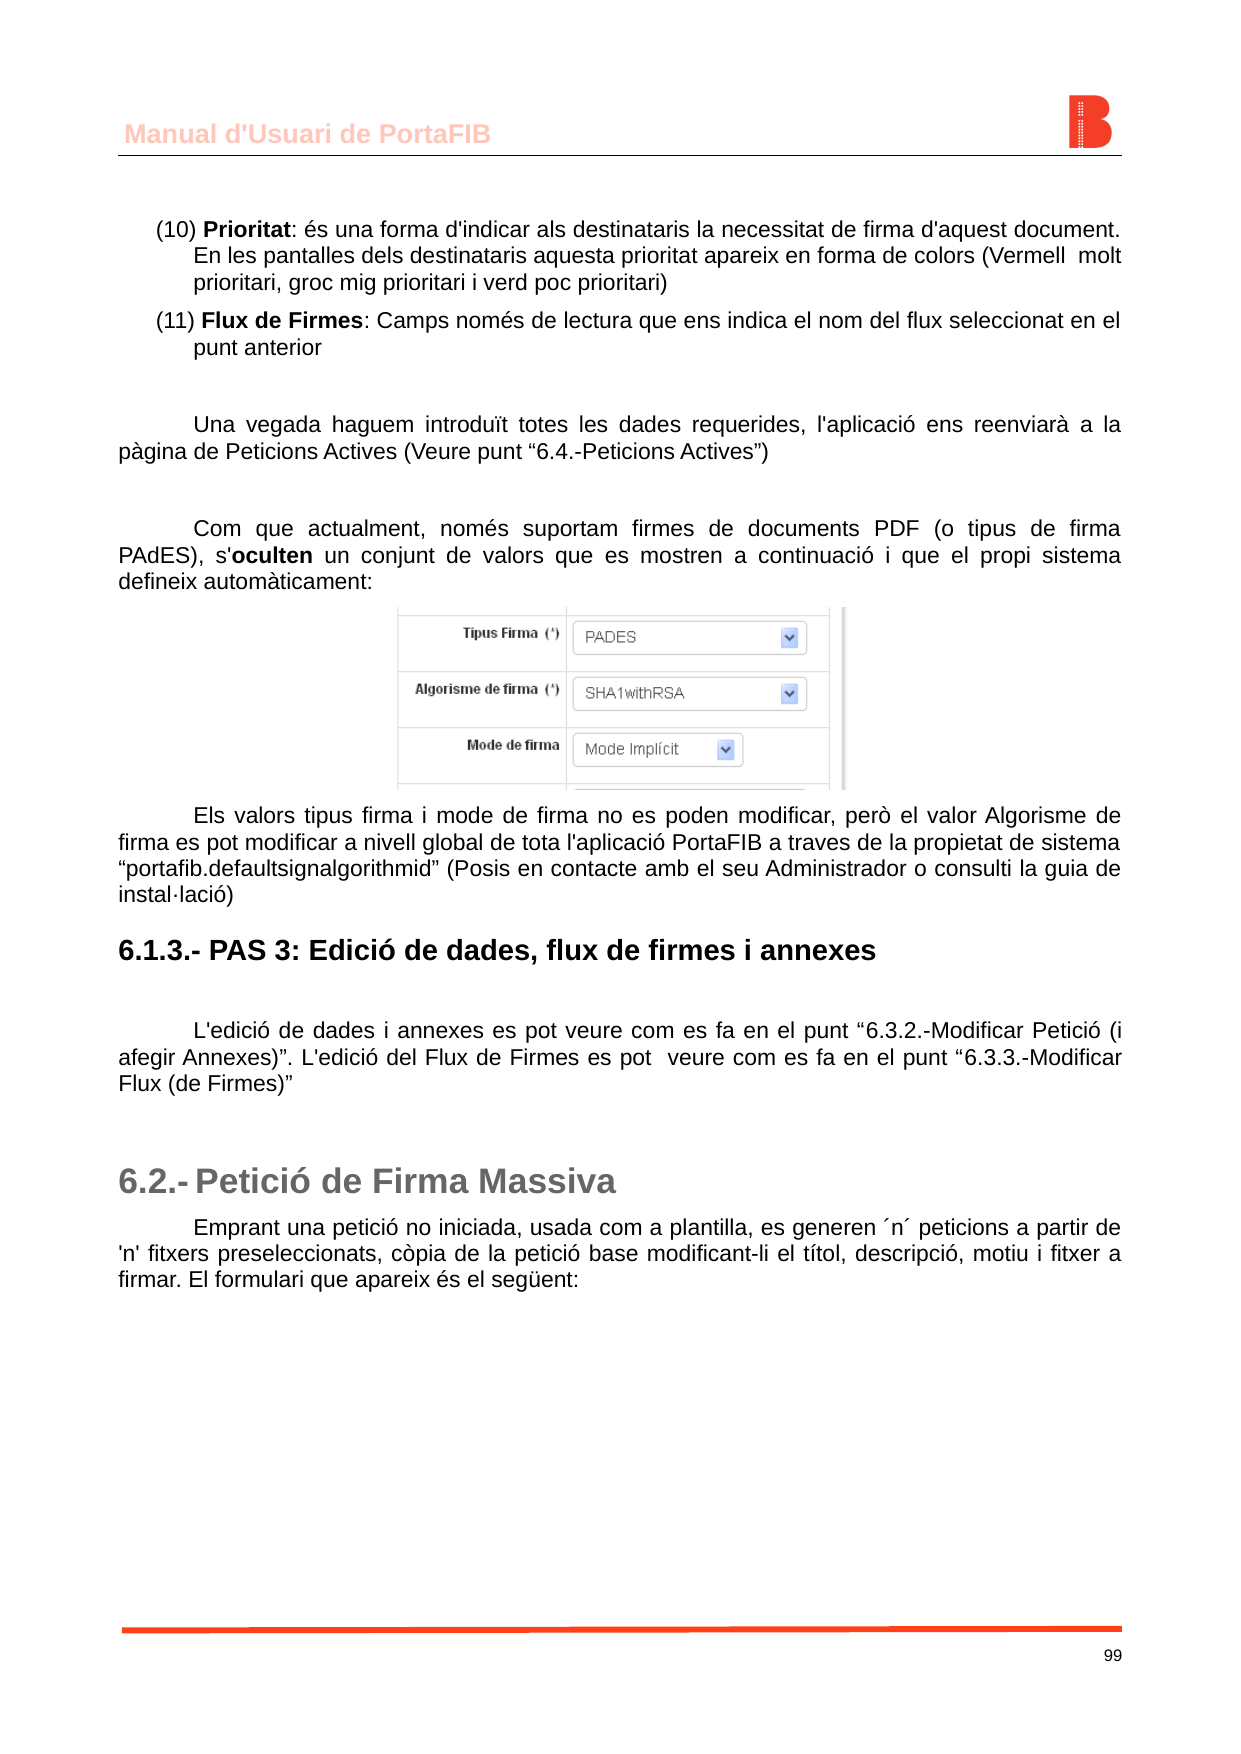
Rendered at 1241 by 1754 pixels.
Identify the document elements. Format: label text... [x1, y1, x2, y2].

text L'edició de dades i annexes es pot veure com es fa en el punt “6.3.2.-Modificar Petició (i afegir Annexes)”. L'edició del Flux de Firmes es pot veure com es fa en el punt “6.3.3.-Modificar Flux (de Firmes)” [118, 1017, 1122, 1097]
picture [1063, 94, 1117, 150]
list Prioritat: és una forma d'indicar als destinataris la necessitat de firma d'aquest document. En les pantalles dels destinataris aquesta prioritat apareix en forma de colors (Vermell molt prioritari, groc mig prioritari i verd poc prioritari) [156, 216, 1122, 295]
text Els valors tipus firma i mode de firma no es poden modificar, però el valor Algorisme de firma es pot modificar a nivell global de tota l'aplicació PortaFIB a traves de la propietat de sistema “portafib.defaultsignalgorithmid” (Posis en contacte amb el seu Administrador o consulti la guia de instal·lació) [118, 802, 1122, 908]
list Flux de Firmes: Camps només de lectura que ens indica el nom del flux seleccionat en el punt anterior [156, 307, 1122, 360]
text Com que actualment, només suportam firmes de documents PDF (o tipus de firma PAdES), s'oculten un conjunt de valors que es mostren a continuació i que el propi sistema defineix automàticament: [118, 515, 1122, 594]
text Una vegada haguem introduït totes les dades requerides, l'aplicació ens reenviarà a la pàgina de Peticions Actives (Veure punt “6.4.-Peticions Actives”) [118, 411, 1122, 464]
text Emprant una petició no iniciada, usada com a plantilla, es generen ´n´ peticions a partir de 'n' fitxers preseleccionats, còpia de la petició base modificant-li el títol, descripció, motiu i fitxer a firmar. El formulari que apareix és el següent: [118, 1214, 1122, 1293]
picture [387, 607, 854, 790]
subtitle Petició de Firma Massiva [118, 1160, 1122, 1201]
subtitle PAS 3: Edició de dades, flux de firmes i annexes [118, 933, 1122, 966]
